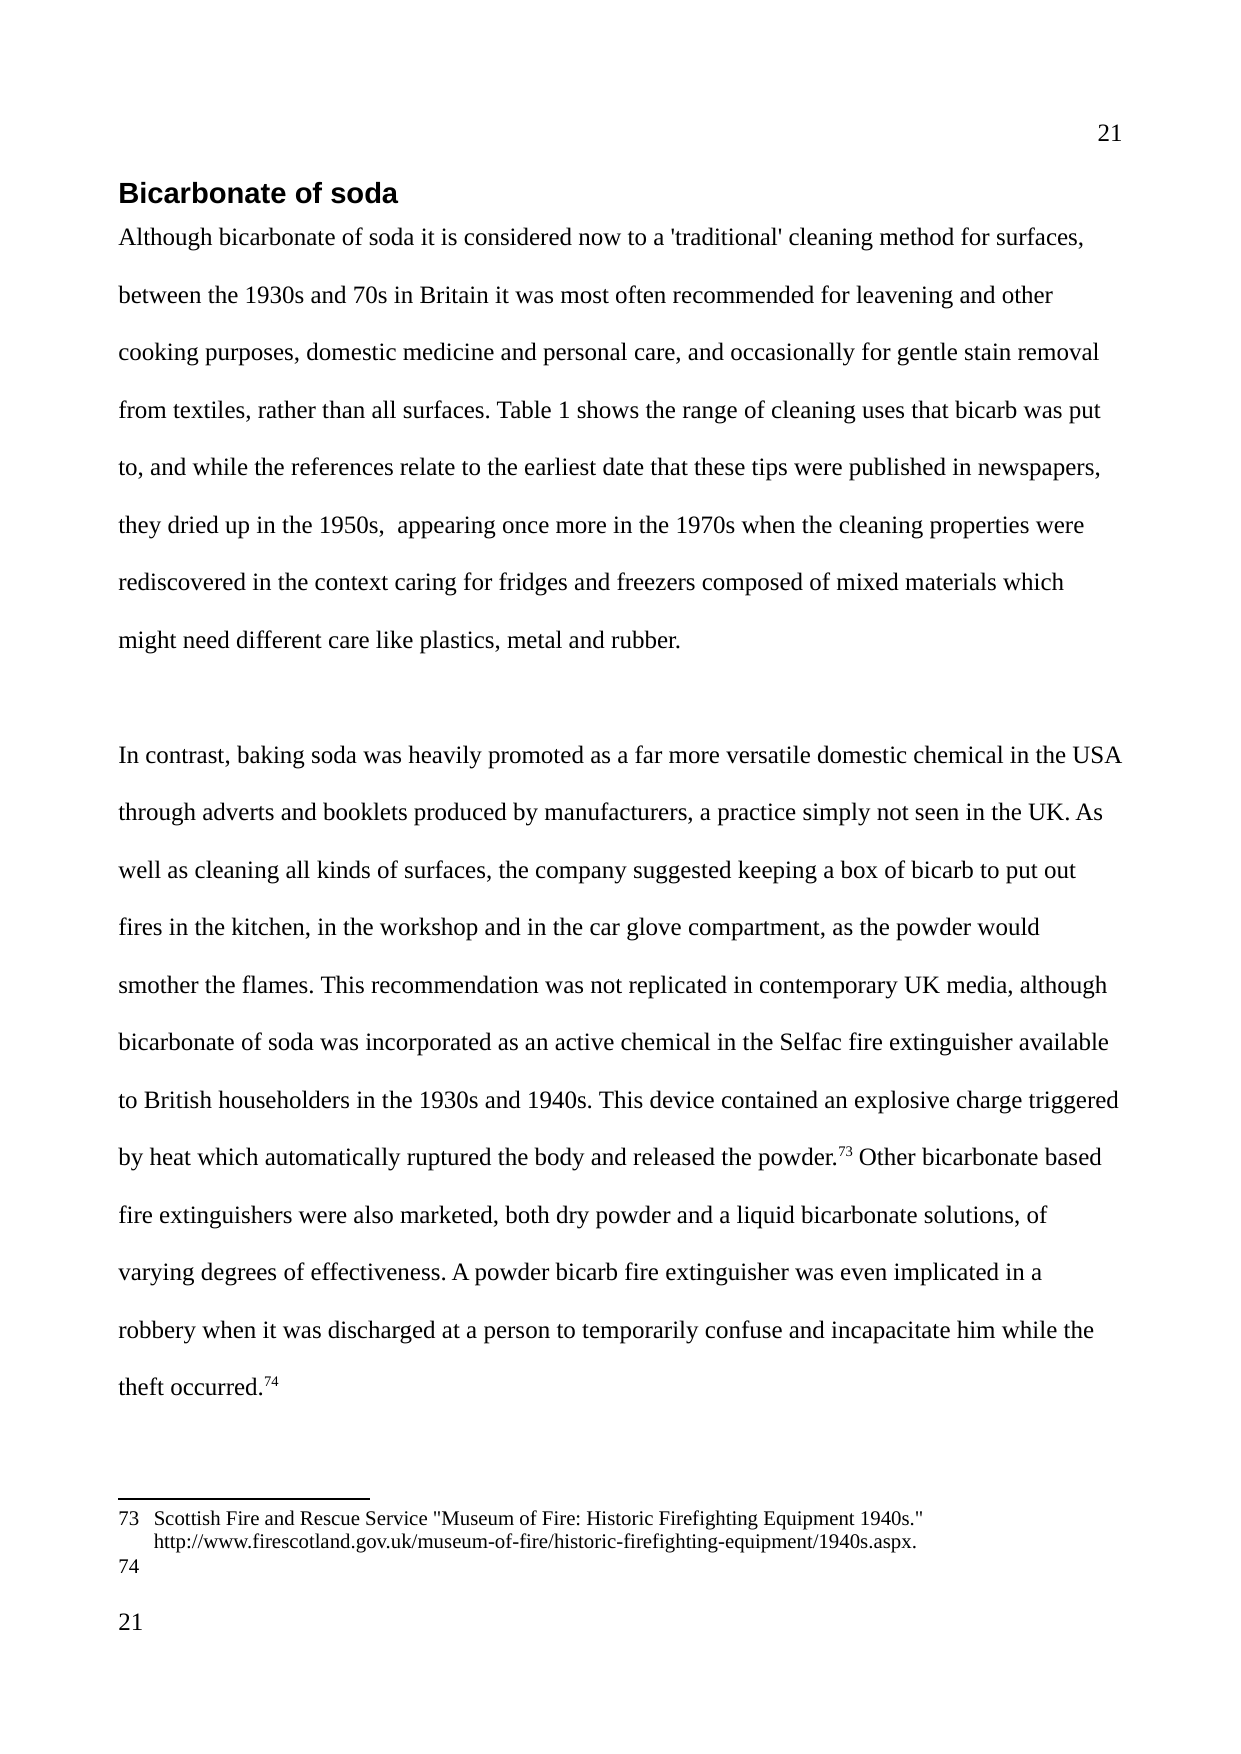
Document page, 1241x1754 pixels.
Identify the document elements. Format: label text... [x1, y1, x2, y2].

text Although bicarbonate of soda it is considered now to a 'traditional' cleaning method for surfaces, between the 1930s and 70s in Britain it was most often recommended for leavening and other cooking purposes, domestic medicine and personal care, and occasionally for gentle stain removal from textiles, rather than all surfaces. Table 1 shows the range of cleaning uses that bicarb was put to, and while the references relate to the earliest date that these tips were published in newspapers, they dried up in the 1950s, appearing once more in the 1970s when the cleaning properties were rediscovered in the context caring for fridges and freezers composed of mixed materials which might need different care like plastics, metal and rubber. [118, 222, 1122, 654]
subtitle Bicarbonate of soda [118, 176, 1122, 210]
text Scottish Fire and Rescue Service "Museum of Fire: Historic Firefighting Equipment 1940s." http://www.firescotland.gov.uk/museum-of-fire/historic-firefighting-equipment/1940s.aspx. [118, 1505, 1122, 1553]
text In contrast, baking soda was heavily promoted as a far more versatile domestic chemical in the USA through adverts and booklets produced by manufacturers, a practice simply not seen in the UK. As well as cleaning all kinds of surfaces, the company suggested keeping a box of bicarb to put out fires in the kitchen, in the workshop and in the car glove compartment, as the powder would smother the flames. This recommendation was not replicated in contemporary UK media, although bicarbonate of soda was incorporated as an active chemical in the Selfac fire extinguisher available to British householders in the 1930s and 1940s. This device contained an explosive charge triggered by heat which automatically ruptured the body and released the powder. Other bicarbonate based fire extinguishers were also marketed, both dry powder and a liquid bicarbonate solutions, of varying degrees of effectiveness. A powder bicarb fire extinguisher was even implicated in a robbery when it was discharged at a person to temporarily confuse and incapacitate him while the theft occurred. [118, 740, 1122, 1401]
